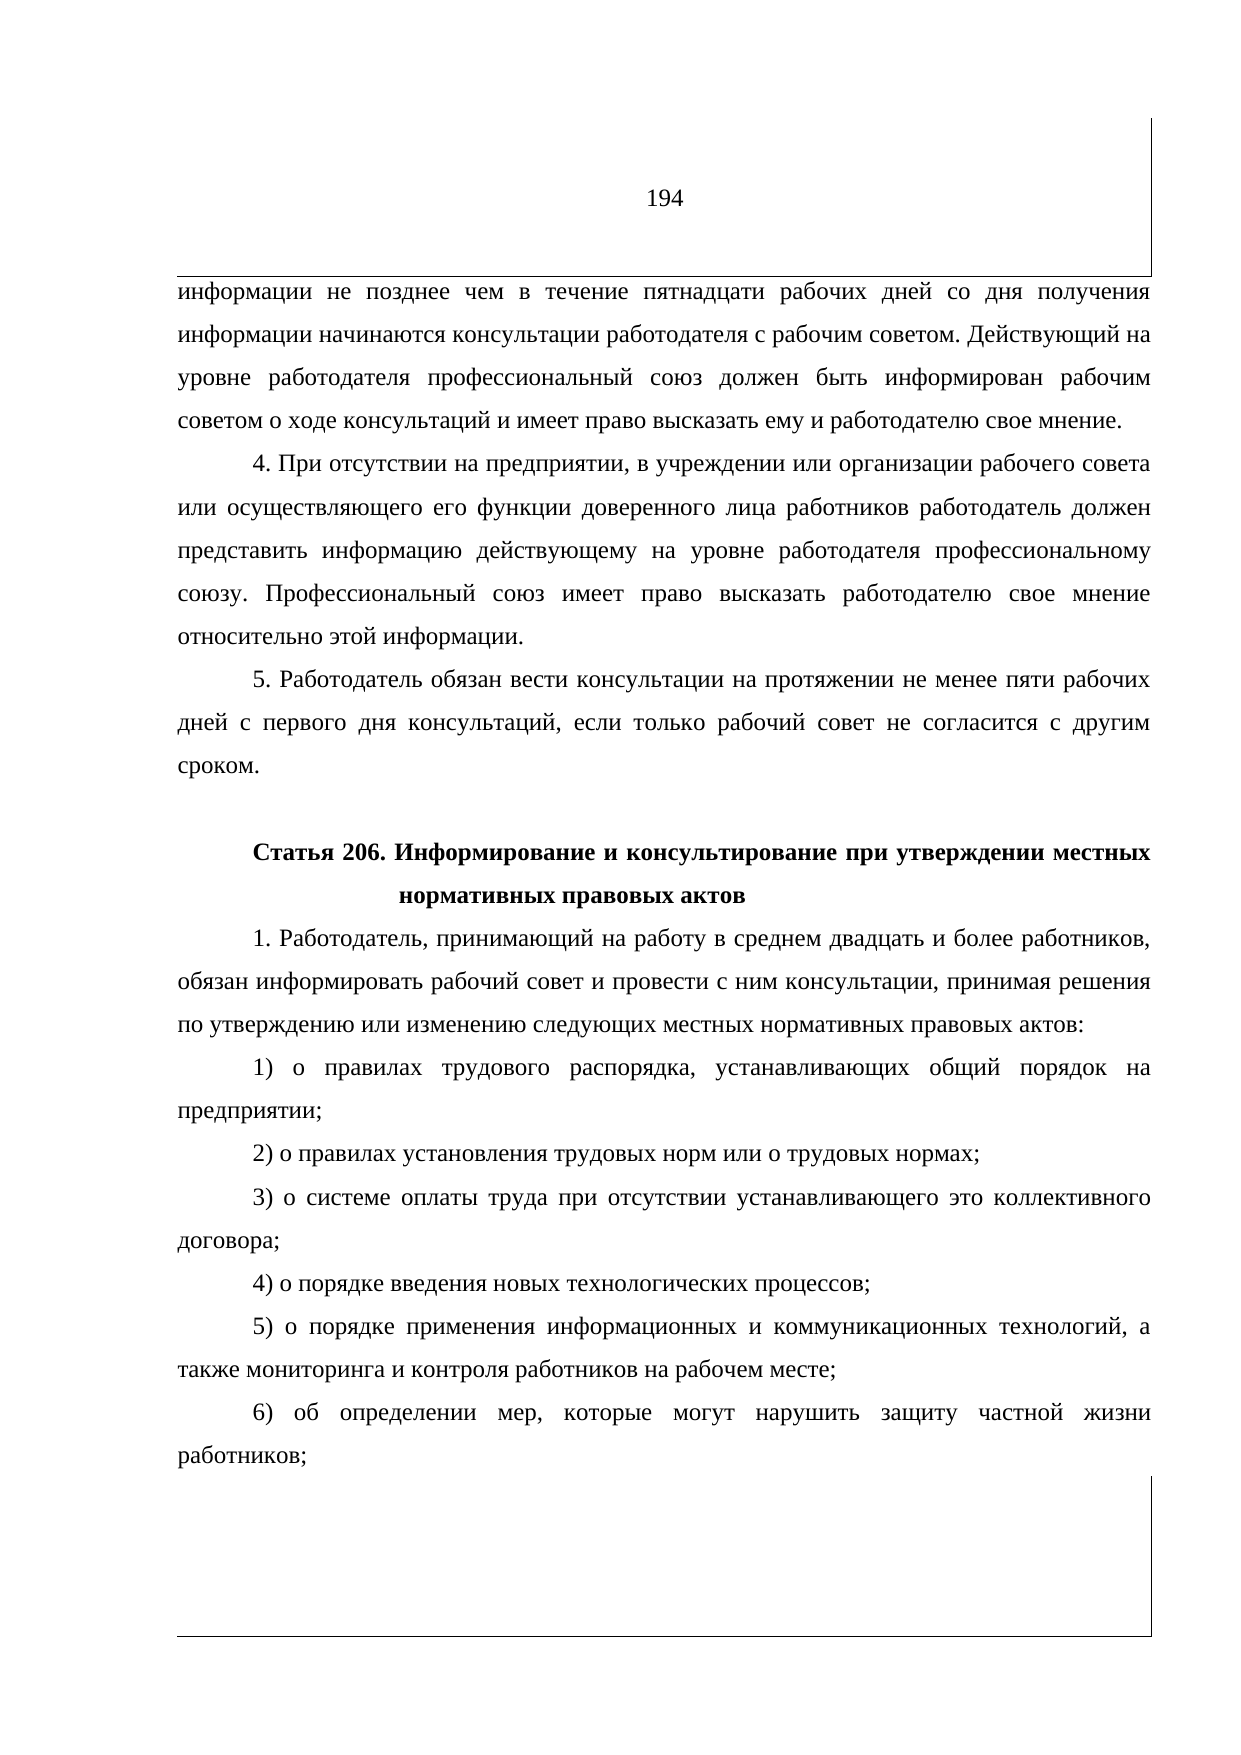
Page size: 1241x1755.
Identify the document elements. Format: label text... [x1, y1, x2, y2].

text 1. Работодатель, принимающий на работу в среднем двадцать и более работников, обязан информировать рабочий совет и провести с ним консультации, принимая решения по утверждению или изменению следующих местных нормативных правовых актов: [177, 923, 1152, 1038]
text 4) о порядке введения новых технологических процессов; [177, 1268, 1152, 1297]
text 6) об определении мер, которые могут нарушить защиту частной жизни работников; [177, 1397, 1152, 1469]
text 4. При отсутствии на предприятии, в учреждении или организации рабочего совета или осуществляющего его функции доверенного лица работников работодатель должен представить информацию действующему на уровне работодателя профессиональному союзу. Профессиональный союз имеет право высказать работодателю свое мнение относительно этой информации. [177, 448, 1152, 650]
text 5) о порядке применения информационных и коммуникационных технологий, а также мониторинга и контроля работников на рабочем месте; [177, 1311, 1152, 1383]
text 5. Работодатель обязан вести консультации на протяжении не менее пяти рабочих дней с первого дня консультаций, если только рабочий совет не согласится с другим сроком. [177, 664, 1152, 779]
text Статья 206. Информирование и консультирование при утверждении местных нормативных правовых актов [252, 837, 1152, 908]
text 1) о правилах трудового распорядка, устанавливающих общий порядок на предприятии; [177, 1052, 1152, 1124]
text 3) о системе оплаты труда при отсутствии устанавливающего это коллективного договора; [177, 1182, 1152, 1253]
text 2) о правилах установления трудовых норм или о трудовых нормах; [177, 1138, 1152, 1167]
text информации не позднее чем в течение пятнадцати рабочих дней со дня получения информации начинаются консультации работодателя с рабочим советом. Действующий на уровне работодателя профессиональный союз должен быть информирован рабочим советом о ходе консультаций и имеет право высказать ему и работодателю свое мнение. [177, 276, 1152, 434]
